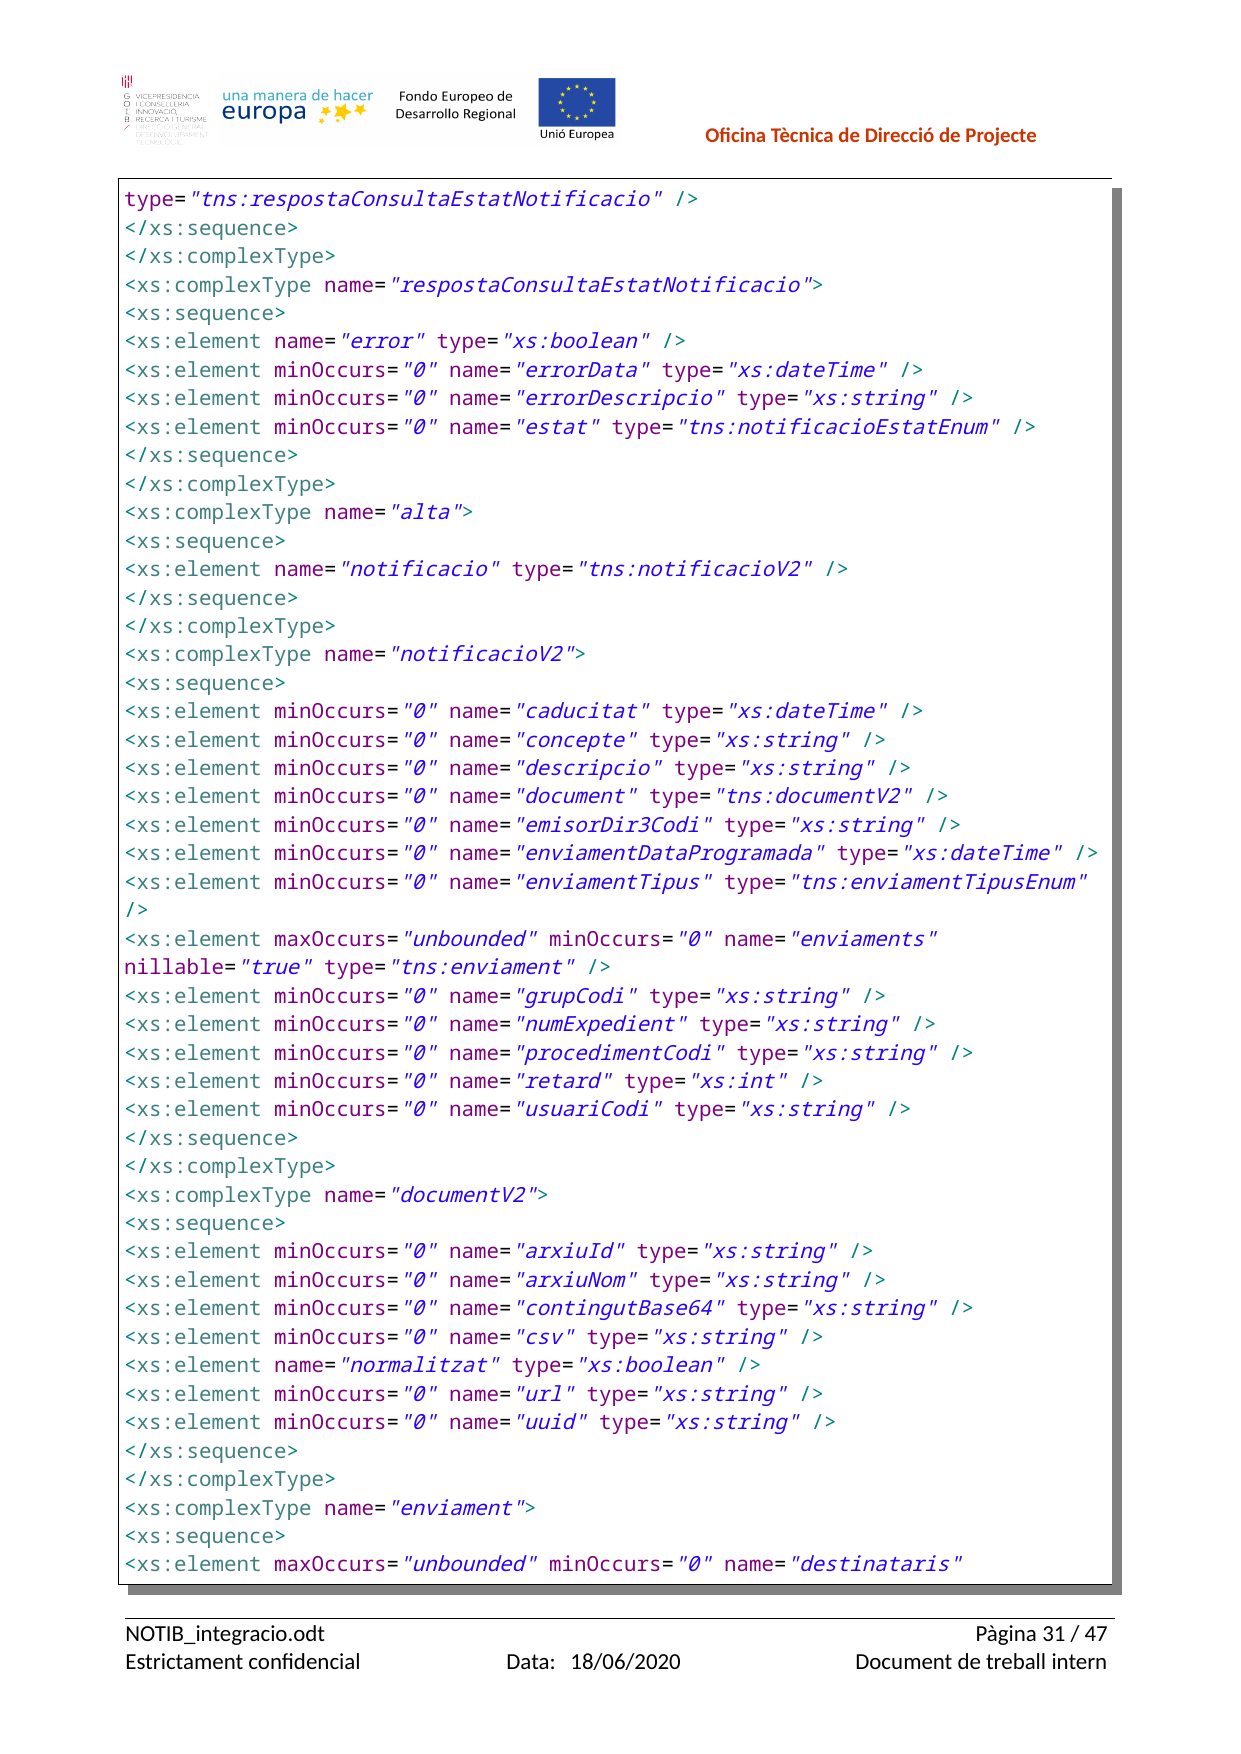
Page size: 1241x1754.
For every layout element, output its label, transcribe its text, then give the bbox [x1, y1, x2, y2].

picture [118, 73, 213, 147]
table_header type="tns:respostaConsultaEstatNotificacio" /> </xs:sequence> </xs:complexType> <xs:complexType name="respostaConsultaEstatNotificacio"> <xs:sequence> <xs:element name="error" type="xs:boolean" /> <xs:element minOccurs="0" name="errorData" type="xs:dateTime" /> <xs:element minOccurs="0" name="errorDescripcio" type="xs:string" /> <xs:element minOccurs="0" name="estat" type="tns:notificacioEstatEnum" /> </xs:sequence> </xs:complexType> <xs:complexType name="alta"> <xs:sequence> <xs:element name="notificacio" type="tns:notificacioV2" /> </xs:sequence> </xs:complexType> <xs:complexType name="notificacioV2"> <xs:sequence> <xs:element minOccurs="0" name="caducitat" type="xs:dateTime" /> <xs:element minOccurs="0" name="concepte" type="xs:string" /> <xs:element minOccurs="0" name="descripcio" type="xs:string" /> <xs:element minOccurs="0" name="document" type="tns:documentV2" /> <xs:element minOccurs="0" name="emisorDir3Codi" type="xs:string" /> <xs:element minOccurs="0" name="enviamentDataProgramada" type="xs:dateTime" /> <xs:element minOccurs="0" name="enviamentTipus" type="tns:enviamentTipusEnum" /> <xs:element maxOccurs="unbounded" minOccurs="0" name="enviaments" nillable="true" type="tns:enviament" /> <xs:element minOccurs="0" name="grupCodi" type="xs:string" /> <xs:element minOccurs="0" name="numExpedient" type="xs:string" /> <xs:element minOccurs="0" name="procedimentCodi" type="xs:string" /> <xs:element minOccurs="0" name="retard" type="xs:int" /> <xs:element minOccurs="0" name="usuariCodi" type="xs:string" /> </xs:sequence> </xs:complexType> <xs:complexType name="documentV2"> <xs:sequence> <xs:element minOccurs="0" name="arxiuId" type="xs:string" /> <xs:element minOccurs="0" name="arxiuNom" type="xs:string" /> <xs:element minOccurs="0" name="contingutBase64" type="xs:string" /> <xs:element minOccurs="0" name="csv" type="xs:string" /> <xs:element name="normalitzat" type="xs:boolean" /> <xs:element minOccurs="0" name="url" type="xs:string" /> <xs:element minOccurs="0" name="uuid" type="xs:string" /> </xs:sequence> </xs:complexType> <xs:complexType name="enviament"> <xs:sequence> <xs:element maxOccurs="unbounded" minOccurs="0" name="destinataris" [119, 179, 1112, 1584]
picture [219, 73, 621, 147]
